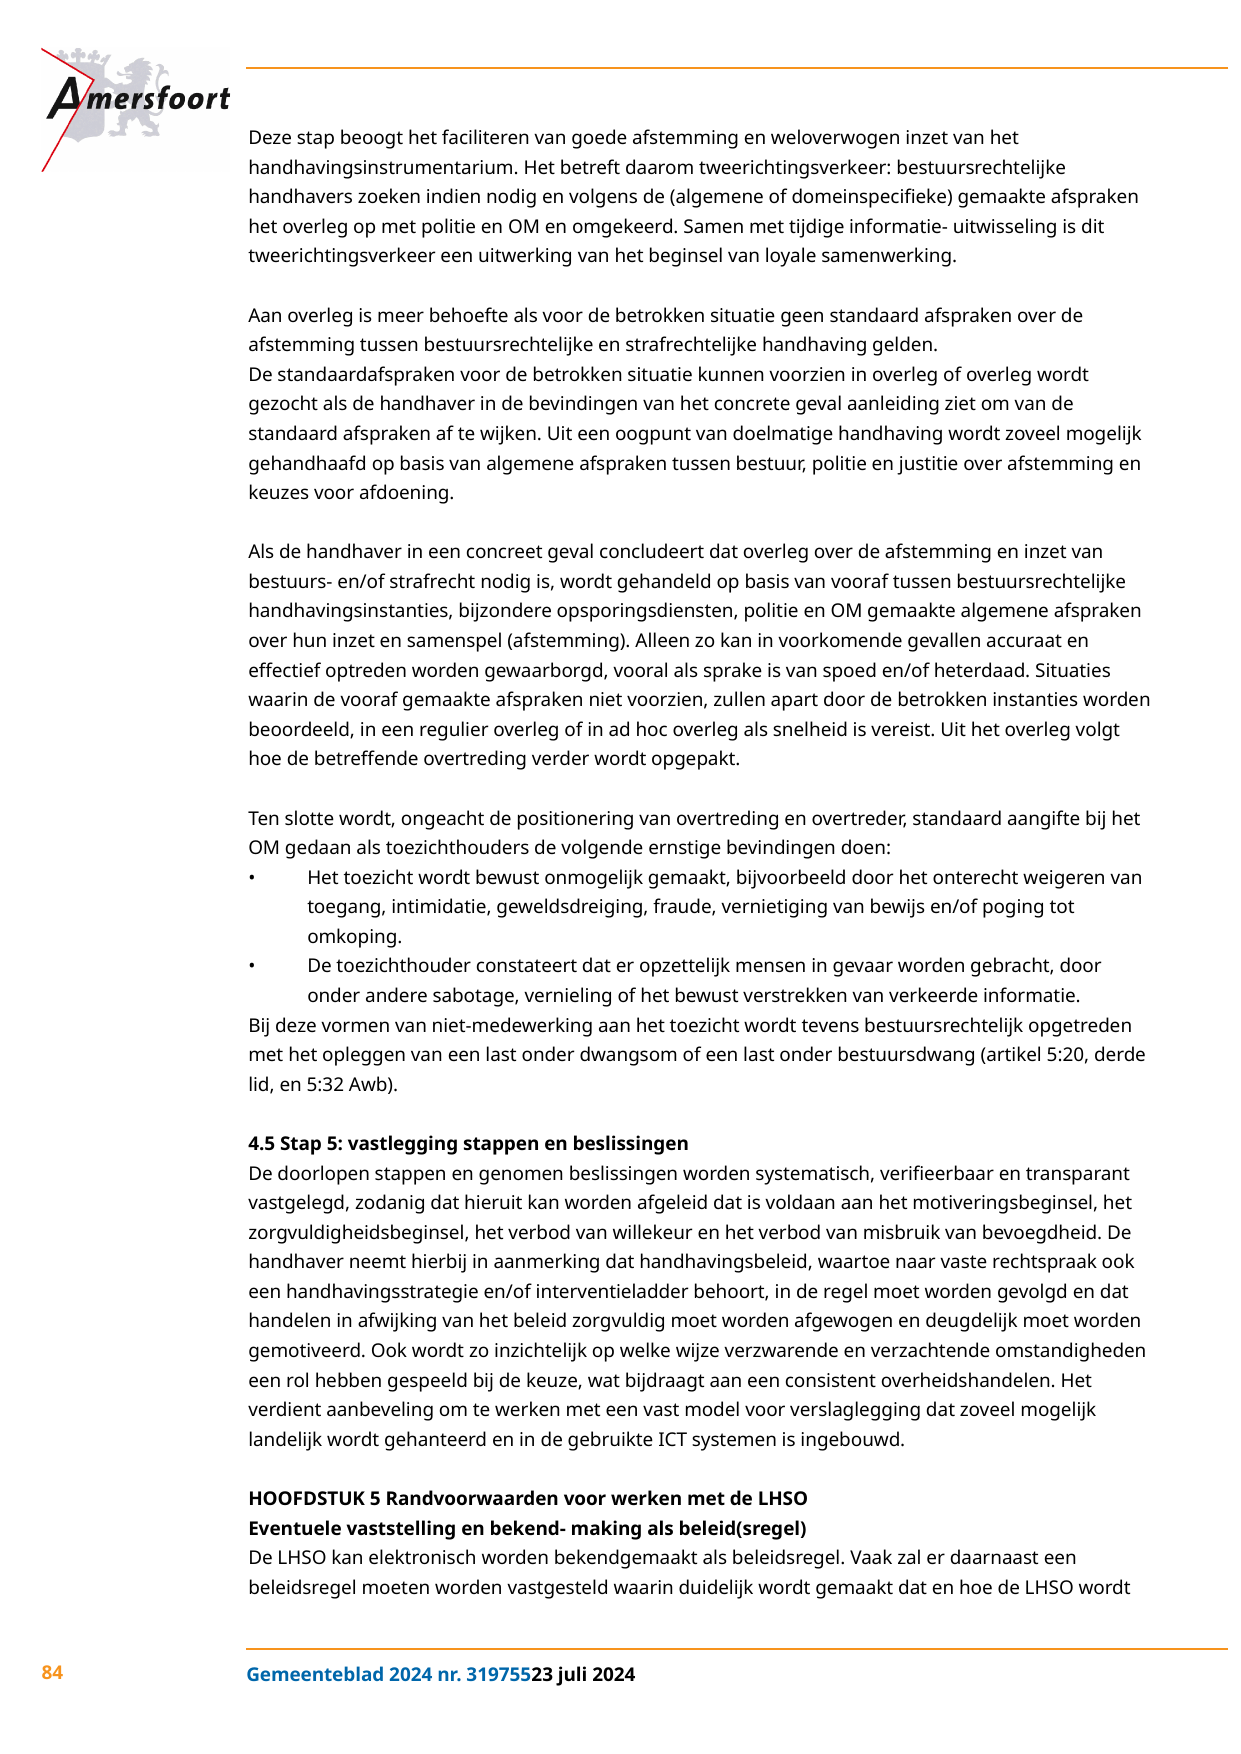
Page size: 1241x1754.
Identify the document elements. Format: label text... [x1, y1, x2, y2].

text HOOFDSTUK 5 Randvoorwaarden voor werken met de LHSO [248, 1485, 1152, 1511]
list Het toezicht wordt bewust onmogelijk gemaakt, bijvoorbeeld door het onterecht weigeren van toegang, intimidatie, geweldsdreiging, fraude, vernietiging van bewijs en/of poging tot omkoping. [248, 864, 1152, 949]
picture [41, 47, 231, 172]
text 4.5 Stap 5: vastlegging stappen en beslissingen [248, 1130, 1152, 1156]
text Eventuele vaststelling en bekend- making als beleid(sregel) [248, 1515, 1152, 1541]
text Ten slotte wordt, ongeacht de positionering van overtreding en overtreder, standaard aangifte bij het OM gedaan als toezichthouders de volgende ernstige bevindingen doen: [248, 805, 1152, 860]
list De toezichthouder constateert dat er opzettelijk mensen in gevaar worden gebracht, door onder andere sabotage, vernieling of het bewust verstrekken van verkeerde informatie. [248, 953, 1152, 1008]
text Als de handhaver in een concreet geval concludeert dat overleg over de afstemming en inzet van bestuurs- en/of strafrecht nodig is, wordt gehandeld op basis van vooraf tussen bestuursrechtelijke handhavingsinstanties, bijzondere opsporingsdiensten, politie en OM gemaakte algemene afspraken over hun inzet en samenspel (afstemming). Alleen zo kan in voorkomende gevallen accuraat en effectief optreden worden gewaarborgd, vooral als sprake is van spoed en/of heterdaad. Situaties waarin de vooraf gemaakte afspraken niet voorzien, zullen apart door de betrokken instanties worden beoordeeld, in een regulier overleg of in ad hoc overleg als snelheid is vereist. Uit het overleg volgt hoe de betreffende overtreding verder wordt opgepakt. [248, 538, 1152, 771]
text Bij deze vormen van niet-medewerking aan het toezicht wordt tevens bestuursrechtelijk opgetreden met het opleggen van een last onder dwangsom of een last onder bestuursdwang (artikel 5:20, derde lid, en 5:32 Awb). [248, 1012, 1152, 1097]
text Deze stap beoogt het faciliteren van goede afstemming en weloverwogen inzet van het handhavingsinstrumentarium. Het betreft daarom tweerichtingsverkeer: bestuursrechtelijke handhavers zoeken indien nodig en volgens de (algemene of domeinspecifieke) gemaakte afspraken het overleg op met politie en OM en omgekeerd. Samen met tijdige informatie- uitwisseling is dit tweerichtingsverkeer een uitwerking van het beginsel van loyale samenwerking. [248, 124, 1152, 268]
text Aan overleg is meer behoefte als voor de betrokken situatie geen standaard afspraken over de afstemming tussen bestuursrechtelijke en strafrechtelijke handhaving gelden. [248, 302, 1152, 357]
text De doorlopen stappen en genomen beslissingen worden systematisch, verifieerbaar en transparant vastgelegd, zodanig dat hieruit kan worden afgeleid dat is voldaan aan het motiveringsbeginsel, het zorgvuldigheidsbeginsel, het verbod van willekeur en het verbod van misbruik van bevoegdheid. De handhaver neemt hierbij in aanmerking dat handhavingsbeleid, waartoe naar vaste rechtspraak ook een handhavingsstrategie en/of interventieladder behoort, in de regel moet worden gevolgd en dat handelen in afwijking van het beleid zorgvuldig moet worden afgewogen en deugdelijk moet worden gemotiveerd. Ook wordt zo inzichtelijk op welke wijze verzwarende en verzachtende omstandigheden een rol hebben gespeeld bij de keuze, wat bijdraagt aan een consistent overheidshandelen. Het verdient aanbeveling om te werken met een vast model voor verslaglegging dat zoveel mogelijk landelijk wordt gehanteerd en in de gebruikte ICT systemen is ingebouwd. [248, 1160, 1152, 1452]
text De LHSO kan elektronisch worden bekendgemaakt als beleidsregel. Vaak zal er daarnaast een beleidsregel moeten worden vastgesteld waarin duidelijk wordt gemaakt dat en hoe de LHSO wordt [248, 1544, 1152, 1600]
text De standaardafspraken voor de betrokken situatie kunnen voorzien in overleg of overleg wordt gezocht als de handhaver in de bevindingen van het concrete geval aanleiding ziet om van de standaard afspraken af te wijken. Uit een oogpunt van doelmatige handhaving wordt zoveel mogelijk gehandhaafd op basis van algemene afspraken tussen bestuur, politie en justitie over afstemming en keuzes voor afdoening. [248, 361, 1152, 505]
